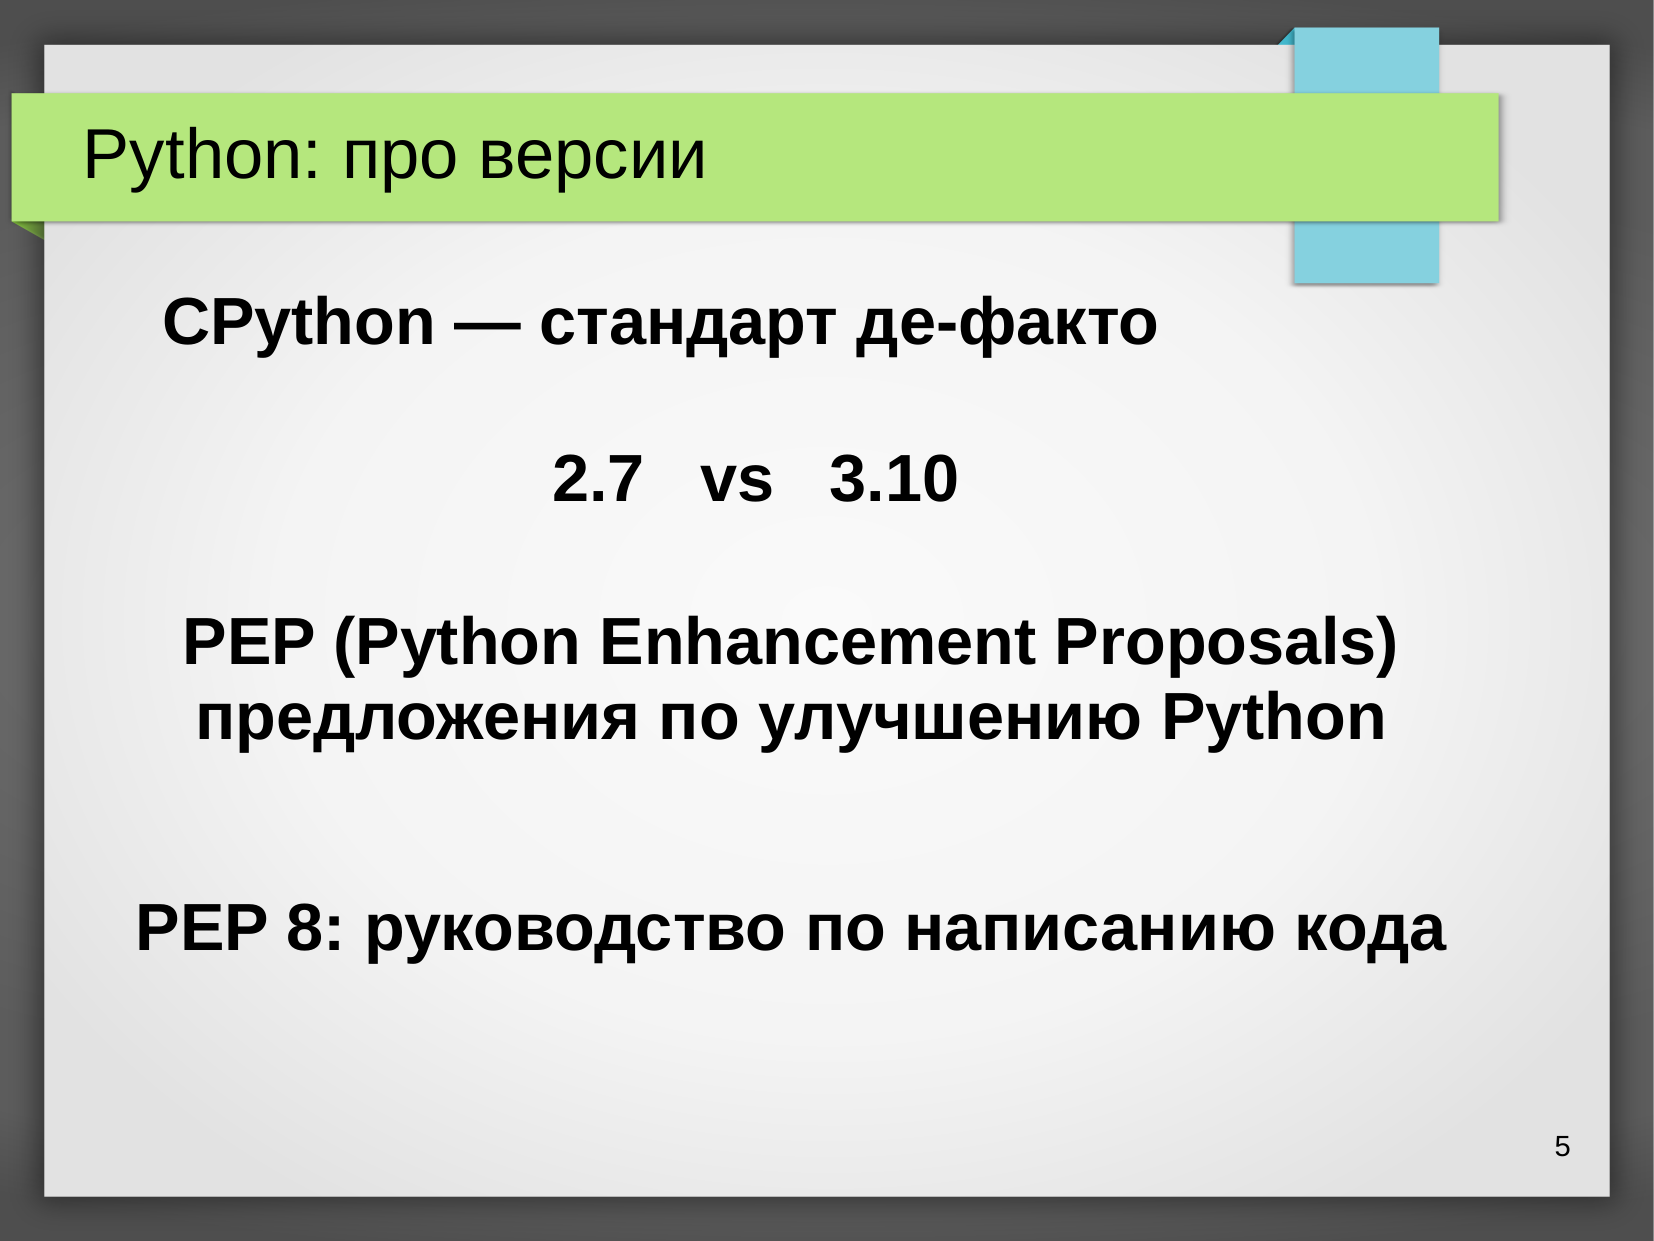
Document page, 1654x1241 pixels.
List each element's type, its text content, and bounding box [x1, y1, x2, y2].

text_box [418, 1028, 880, 1241]
text_box PEP (Python Enhancement Proposals) предложения по улучшению Python [59, 578, 1524, 780]
title Python: про версии [82, 113, 1264, 194]
text_box 2.7 vs 3.10 [496, 389, 1016, 567]
picture [0, 0, 1654, 1241]
text_box CPython — стандарт де-факто [118, 265, 1205, 378]
text_box PEP 8: руководство по написанию кода [59, 826, 1524, 1028]
